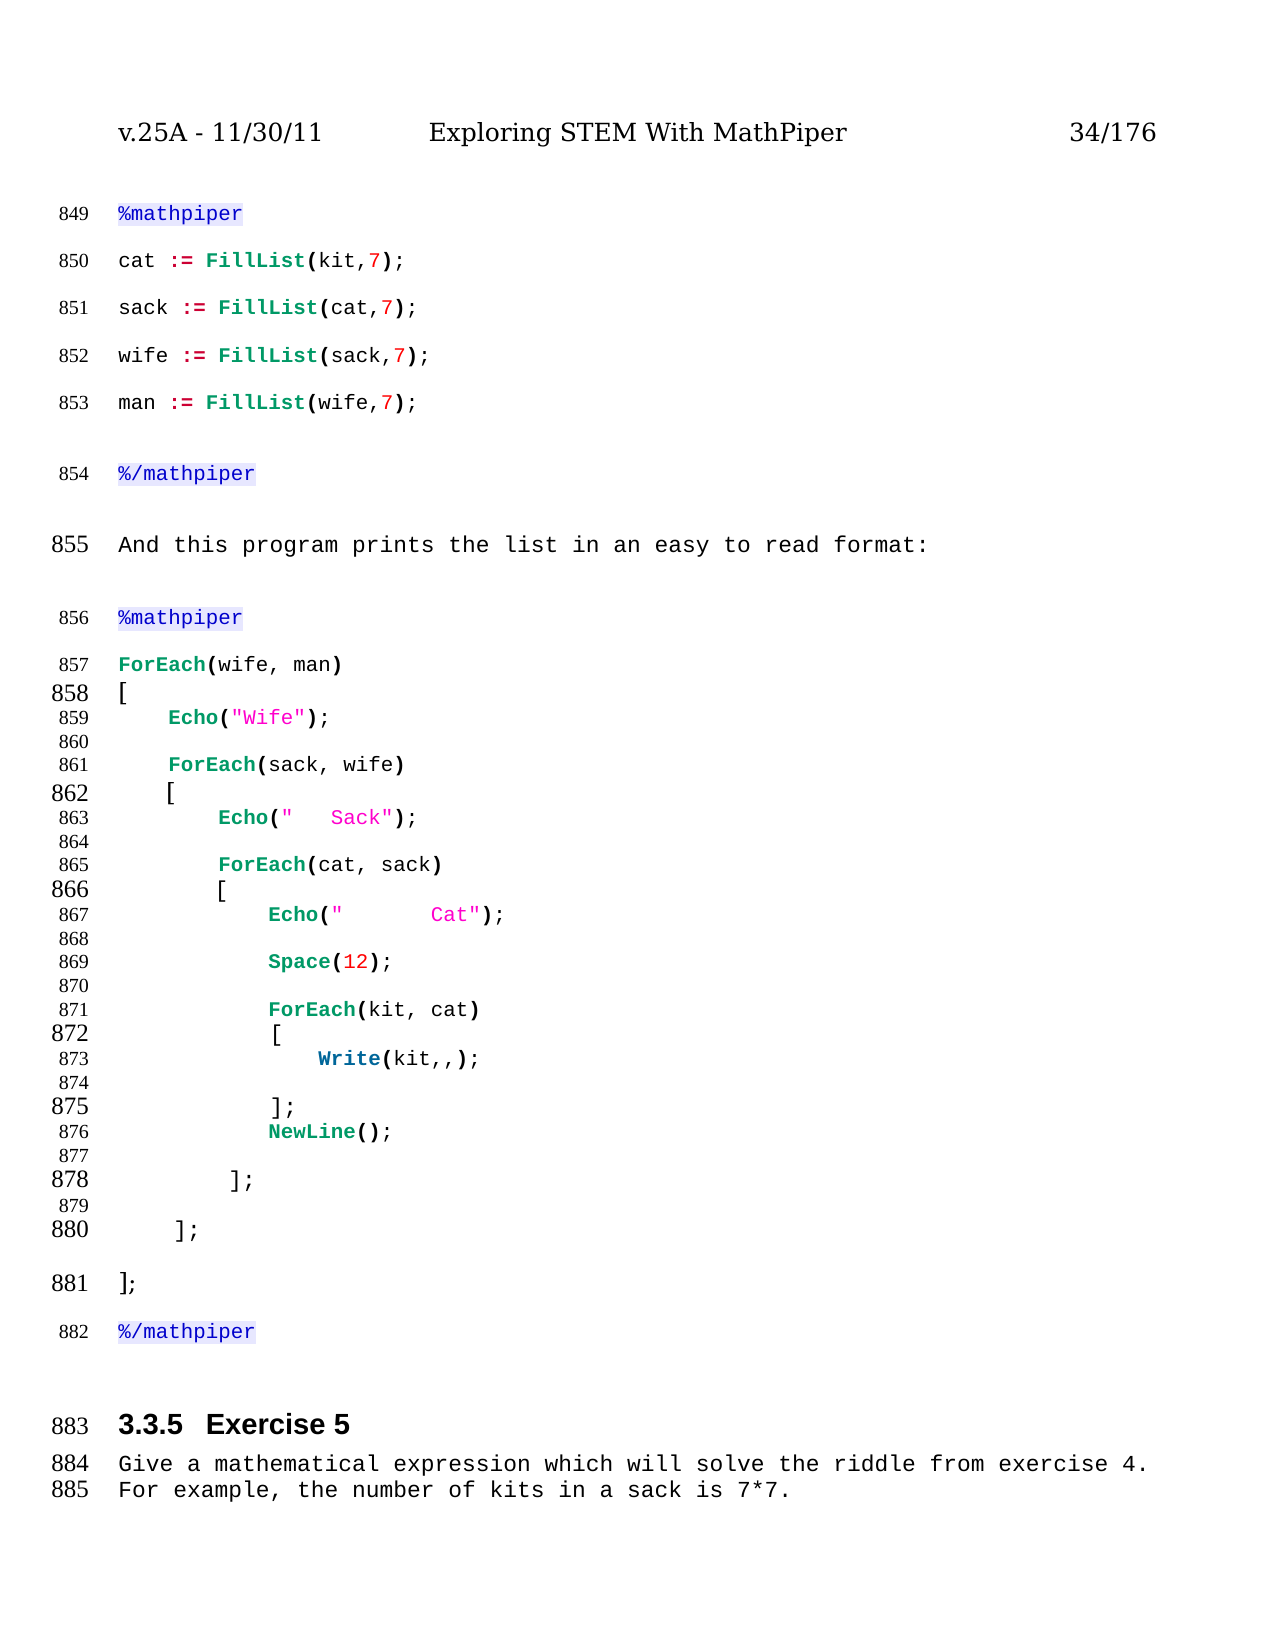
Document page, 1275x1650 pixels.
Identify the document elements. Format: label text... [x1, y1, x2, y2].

text sack := FillList(cat,7); [118, 297, 1157, 321]
text man := FillList(wife,7); [118, 392, 1157, 416]
text Echo(" Sack"); [118, 807, 1157, 831]
text And this program prints the list in an easy to read format: [118, 534, 1157, 560]
text Write(kit,,); [118, 1048, 1157, 1072]
text %/mathpiper [118, 463, 1157, 486]
text ]; [118, 1096, 1157, 1121]
text ]; [118, 1218, 1157, 1244]
text %mathpiper [118, 607, 1157, 631]
text ForEach(wife, man) [118, 654, 1157, 678]
text Give a mathematical expression which will solve the riddle from exercise 4. For example, the number of kits in a sack is 7*7. [118, 1452, 1157, 1504]
text [ [118, 1022, 1157, 1048]
text wife := FillList(sack,7); [118, 344, 1157, 368]
text cat := FillList(kit,7); [118, 250, 1157, 274]
text [ [118, 878, 1157, 904]
text Echo(" Cat"); [118, 904, 1157, 928]
text Space(12); [118, 951, 1157, 975]
text ]; [118, 1268, 1157, 1297]
text %/mathpiper [118, 1321, 1157, 1344]
text Echo("Wife"); [118, 707, 1157, 731]
text ForEach(kit, cat) [118, 999, 1157, 1022]
text %mathpiper [118, 203, 1157, 226]
text ForEach(sack, wife) [118, 754, 1157, 778]
text [ [118, 678, 1157, 707]
text ForEach(cat, sack) [118, 854, 1157, 878]
subtitle Exercise 5 [118, 1407, 1157, 1440]
text ]; [118, 1169, 1157, 1195]
text [ [118, 778, 1157, 807]
text NewLine(); [118, 1121, 1157, 1145]
